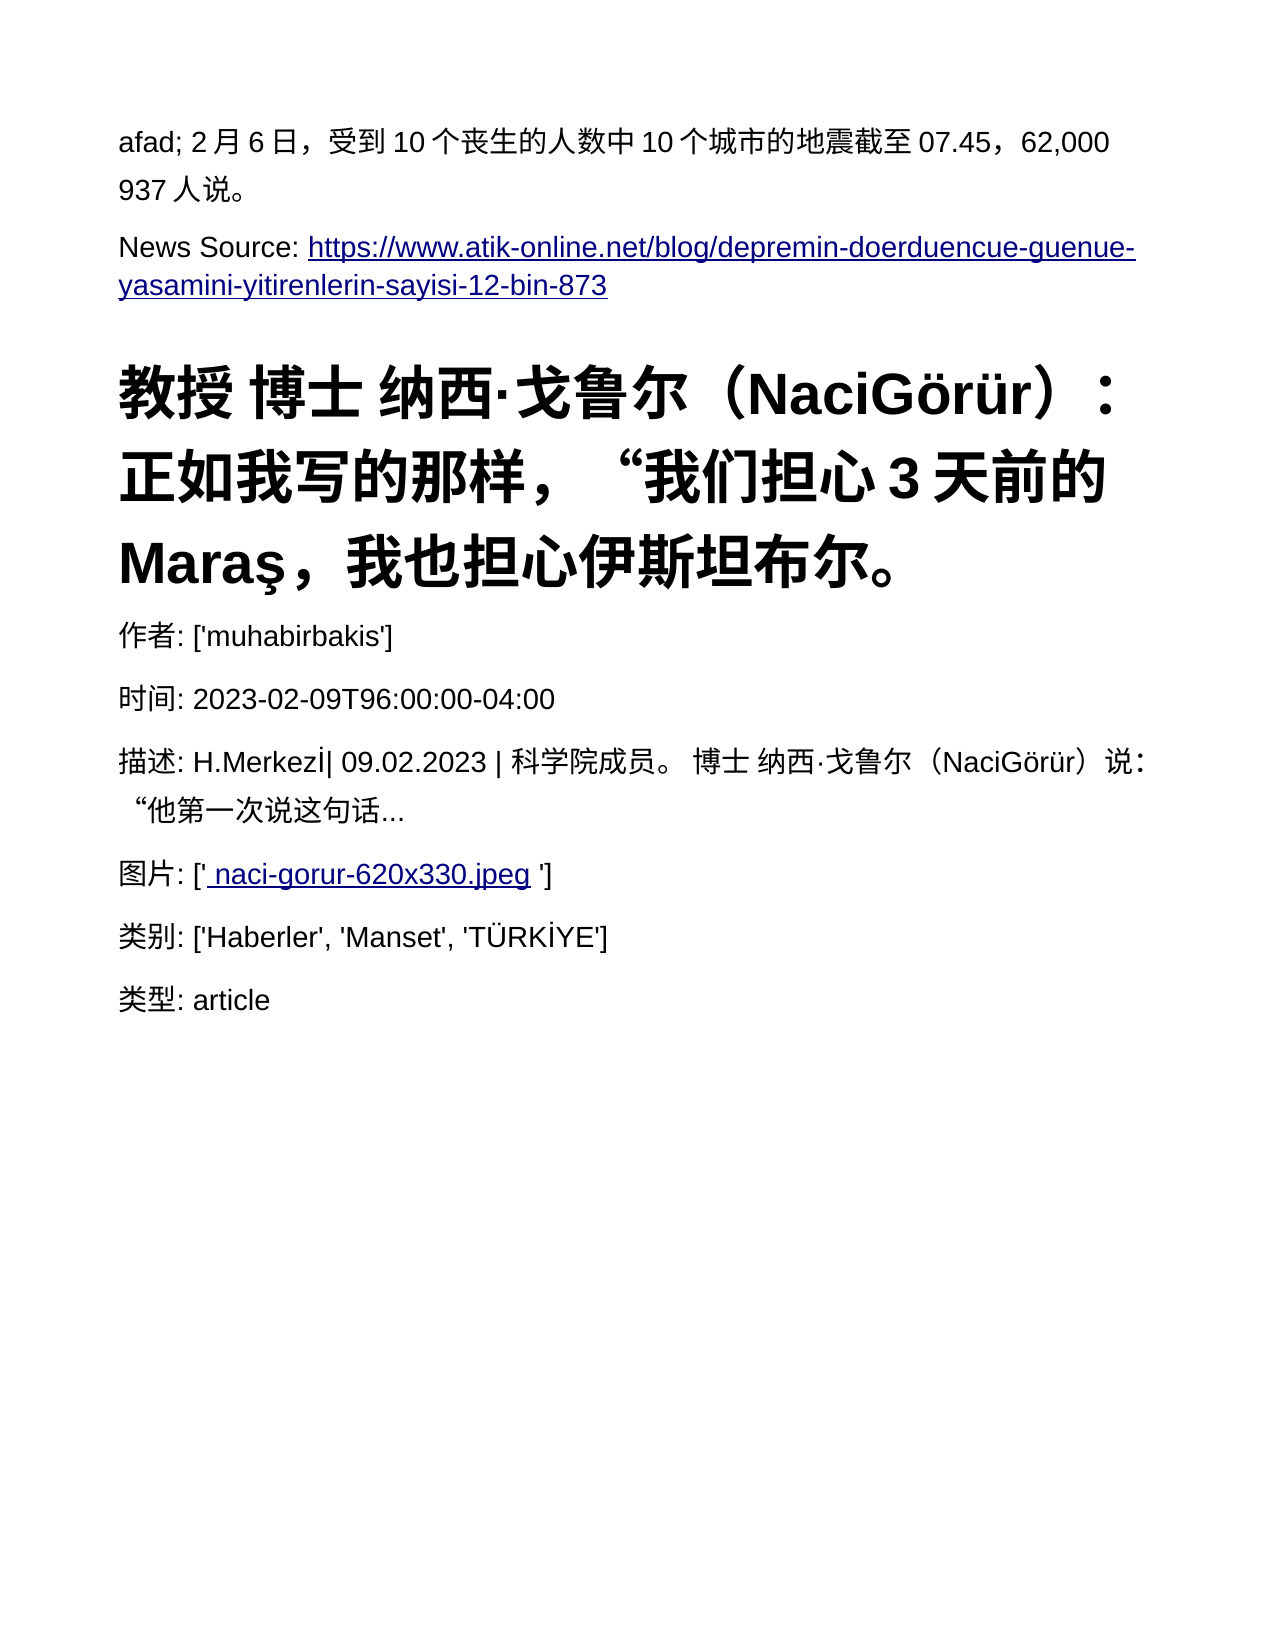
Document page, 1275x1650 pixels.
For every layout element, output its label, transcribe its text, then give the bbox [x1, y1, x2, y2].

text afad; 2月6日，受到10个丧生的人数中10个城市的地震截至07.45，62,000 937人说。 [118, 118, 1157, 209]
text 类型: article [118, 977, 1157, 1019]
text 时间: 2023-02-09T96:00:00-04:00 [118, 676, 1157, 718]
text 作者: ['muhabirbakis'] [118, 612, 1157, 655]
subtitle 教授 博士 纳西·戈鲁尔（NaciGörür）：正如我写的那样，“我们担心3天前的Maraş，我也担心伊斯坦布尔。 [118, 346, 1157, 600]
text 图片: [' naci-gorur-620x330.jpeg '] [118, 850, 1157, 893]
text 描述: H.Merkezİ| 09.02.2023 | 科学院成员。 博士 纳西·戈鲁尔（NaciGörür）说：“他第一次说这句话... [118, 739, 1157, 829]
text 类别: ['Haberler', 'Manset', 'TÜRKİYE'] [118, 913, 1157, 956]
text News Source: https://www.atik-online.net/blog/depremin-doerduencue-guenue-yasamini-yitirenlerin-sayisi-12-bin-873 [118, 230, 1157, 302]
